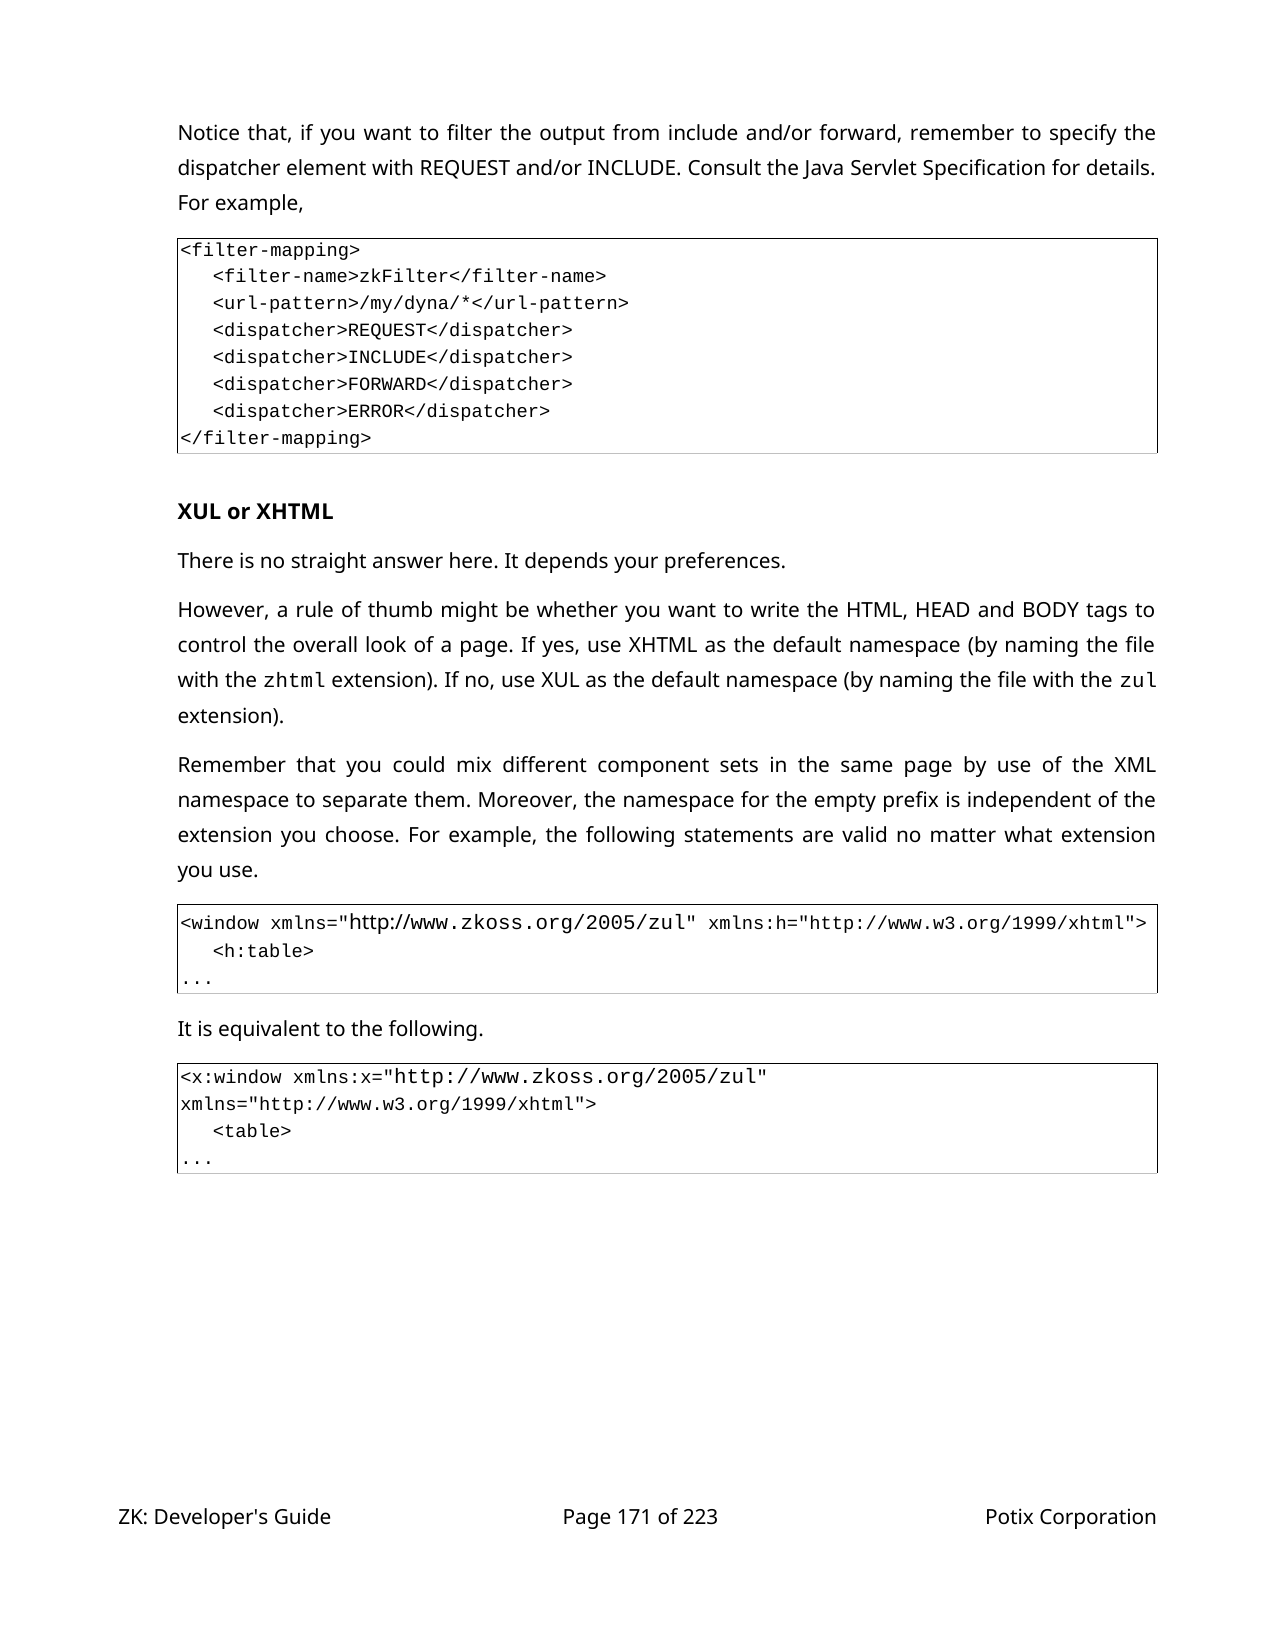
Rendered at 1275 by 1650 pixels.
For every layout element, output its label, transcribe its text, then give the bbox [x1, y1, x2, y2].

text There is no straight answer here. It depends your preferences. [177, 546, 1157, 574]
text However, a rule of thumb might be whether you want to write the HTML, HEAD and BODY tags to control the overall look of a page. If yes, use XHTML as the default namespace (by naming the file with the zhtml extension). If no, use XUL as the default namespace (by naming the file with the zul extension). [177, 595, 1157, 729]
text <filter-mapping> <filter-name>zkFilter</filter-name> <url-pattern>/my/dyna/*</url-pattern> [178, 239, 1157, 315]
text <table> [178, 1119, 1157, 1143]
text ... [178, 966, 1157, 993]
text <h:table> [178, 939, 1157, 963]
text <dispatcher>REQUEST</dispatcher> [178, 318, 1157, 342]
text <window xmlns="http://www.zkoss.org/2005/zul" xmlns:h="http://www.w3.org/1999/xhtml"> [178, 905, 1157, 936]
text <x:window xmlns:x="http://www.zkoss.org/2005/zul" xmlns="http://www.w3.org/1999/xhtml"> [178, 1064, 1157, 1116]
text Notice that, if you want to filter the output from include and/or forward, remember to specify the dispatcher element with REQUEST and/or INCLUDE. Consult the Java Servlet Specification for details. For example, [177, 118, 1157, 217]
text It is equivalent to the following. [177, 1014, 1157, 1042]
text <dispatcher>INCLUDE</dispatcher> [178, 345, 1157, 369]
text ... [178, 1146, 1157, 1173]
text Remember that you could mix different component sets in the same page by use of the XML namespace to separate them. Moreover, the namespace for the empty prefix is independent of the extension you choose. For example, the following statements are valid no matter what extension you use. [177, 750, 1157, 884]
text <dispatcher>ERROR</dispatcher> </filter-mapping> [178, 399, 1157, 453]
subtitle XUL or XHTML [177, 496, 1157, 526]
text <dispatcher>FORWARD</dispatcher> [178, 372, 1157, 396]
